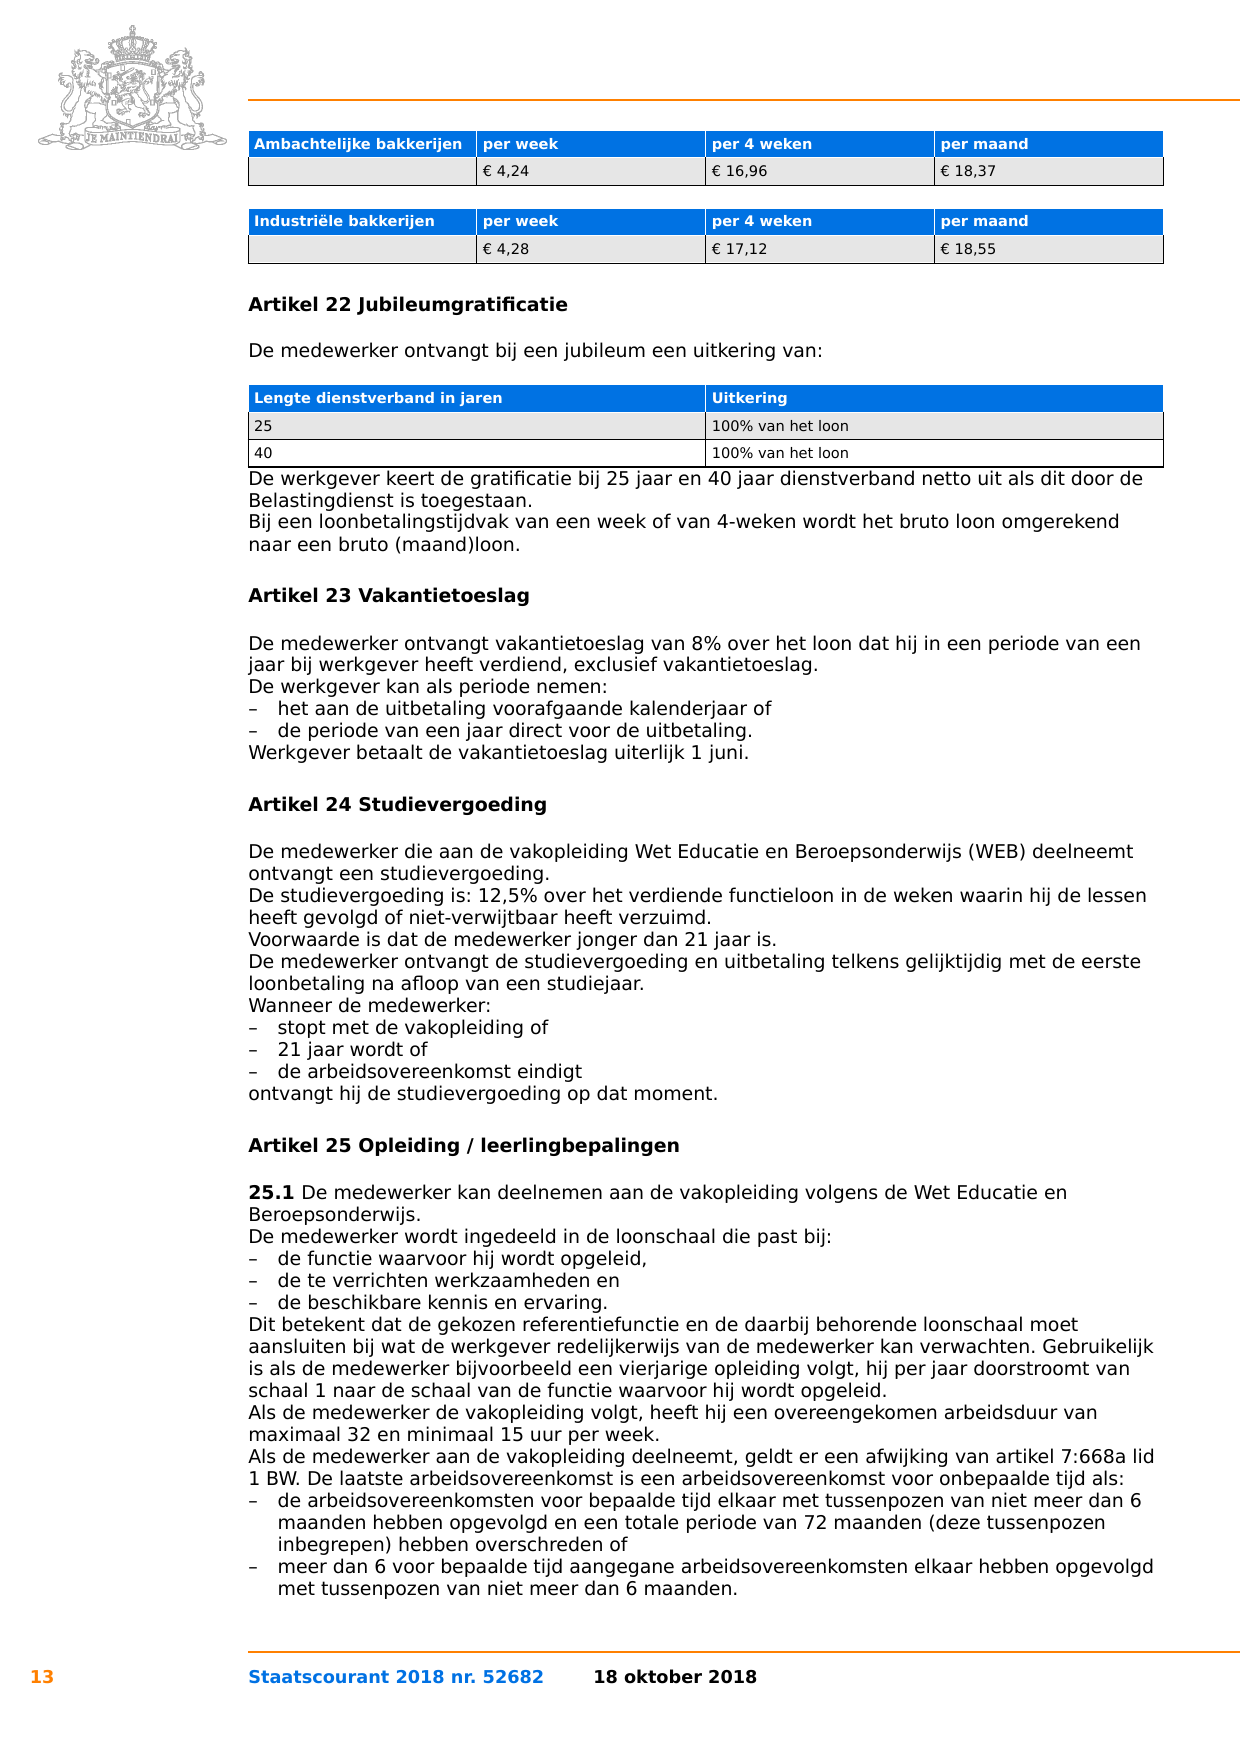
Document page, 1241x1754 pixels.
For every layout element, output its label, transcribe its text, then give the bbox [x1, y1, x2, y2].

text Wanneer de medewerker: [248, 995, 1163, 1017]
text De medewerker wordt ingedeeld in de loonschaal die past bij: [248, 1226, 1163, 1248]
table_cell € 4,28 [477, 236, 705, 262]
text De medewerker ontvangt vakantietoeslag van 8% over het loon dat hij in een periode van een jaar bij werkgever heeft verdiend, exclusief vakantietoeslag. [248, 632, 1163, 676]
text De medewerker ontvangt de studievergoeding en uitbetaling telkens gelijktijdig met de eerste loonbetaling na afloop van een studiejaar. [248, 951, 1163, 995]
table_cell € 18,55 [935, 236, 1163, 262]
table_cell 25 [249, 413, 705, 439]
table_cell € 18,37 [935, 158, 1163, 185]
subtitle Artikel 23 Vakantietoeslag [248, 585, 1163, 607]
text – de arbeidsovereenkomst eindigt [248, 1061, 1163, 1083]
text – de te verrichten werkzaamheden en [248, 1270, 1163, 1292]
table_header Ambachtelijke bakkerijen [249, 131, 476, 157]
table_header Uitkering [706, 385, 1163, 412]
text Dit betekent dat de gekozen referentiefunctie en de daarbij behorende loonschaal moet aansluiten bij wat de werkgever redelijkerwijs van de medewerker kan verwachten. Gebruikelijk is als de medewerker bijvoorbeeld een vierjarige opleiding volgt, hij per jaar doorstroomt van schaal 1 naar de schaal van de functie waarvoor hij wordt opgeleid. [248, 1314, 1163, 1402]
table_header Industriële bakkerijen [249, 209, 476, 235]
table_header per week [477, 131, 705, 157]
text – 21 jaar wordt of [248, 1039, 1163, 1061]
text – de beschikbare kennis en ervaring. [248, 1292, 1163, 1314]
table_cell € 17,12 [706, 236, 934, 262]
text – stopt met de vakopleiding of [248, 1017, 1163, 1039]
table_header per week [477, 209, 705, 235]
text De medewerker die aan de vakopleiding Wet Educatie en Beroepsonderwijs (WEB) deelneemt ontvangt een studievergoeding. [248, 841, 1163, 885]
picture [38, 25, 227, 150]
text De werkgever keert de gratificatie bij 25 jaar en 40 jaar dienstverband netto uit als dit door de Belastingdienst is toegestaan. [248, 468, 1163, 511]
text De medewerker ontvangt bij een jubileum een uitkering van: [248, 340, 1163, 362]
table_cell 100% van het loon [706, 440, 1163, 466]
text De studievergoeding is: 12,5% over het verdiende functieloon in de weken waarin hij de lessen heeft gevolgd of niet-verwijtbaar heeft verzuimd. [248, 885, 1163, 929]
subtitle Artikel 22 Jubileumgratificatie [248, 293, 1163, 315]
table_header Lengte dienstverband in jaren [249, 385, 705, 412]
table_cell € 4,24 [477, 158, 705, 185]
text – de functie waarvoor hij wordt opgeleid, [248, 1248, 1163, 1270]
text Als de medewerker aan de vakopleiding deelneemt, geldt er een afwijking van artikel 7:668a lid 1 BW. De laatste arbeidsovereenkomst is een arbeidsovereenkomst voor onbepaalde tijd als: [248, 1446, 1163, 1490]
text De werkgever kan als periode nemen: [248, 676, 1163, 698]
table_header per maand [935, 209, 1163, 235]
subtitle Artikel 25 Opleiding / leerlingbepalingen [248, 1135, 1163, 1157]
table_cell 100% van het loon [706, 413, 1163, 439]
table_cell [249, 158, 476, 185]
text – meer dan 6 voor bepaalde tijd aangegane arbeidsovereenkomsten elkaar hebben opgevolgd met tussenpozen van niet meer dan 6 maanden. [248, 1556, 1163, 1599]
table_cell € 16,96 [706, 158, 934, 185]
table_cell 40 [249, 440, 705, 466]
table_cell [249, 236, 476, 262]
text ontvangt hij de studievergoeding op dat moment. [248, 1083, 1163, 1105]
table_header per maand [935, 131, 1163, 157]
text Bij een loonbetalingstijdvak van een week of van 4-weken wordt het bruto loon omgerekend naar een bruto (maand)loon. [248, 511, 1163, 555]
text Voorwaarde is dat de medewerker jonger dan 21 jaar is. [248, 929, 1163, 951]
text 25.1 De medewerker kan deelnemen aan de vakopleiding volgens de Wet Educatie en Beroepsonderwijs. [248, 1182, 1163, 1226]
table_header per 4 weken [706, 131, 934, 157]
text – de arbeidsovereenkomsten voor bepaalde tijd elkaar met tussenpozen van niet meer dan 6 maanden hebben opgevolgd en een totale periode van 72 maanden (deze tussenpozen inbegrepen) hebben overschreden of [248, 1490, 1163, 1556]
text – de periode van een jaar direct voor de uitbetaling. [248, 720, 1163, 742]
subtitle Artikel 24 Studievergoeding [248, 794, 1163, 816]
text Als de medewerker de vakopleiding volgt, heeft hij een overeengekomen arbeidsduur van maximaal 32 en minimaal 15 uur per week. [248, 1402, 1163, 1446]
text – het aan de uitbetaling voorafgaande kalenderjaar of [248, 698, 1163, 720]
text Werkgever betaalt de vakantietoeslag uiterlijk 1 juni. [248, 742, 1163, 764]
table_header per 4 weken [706, 209, 934, 235]
